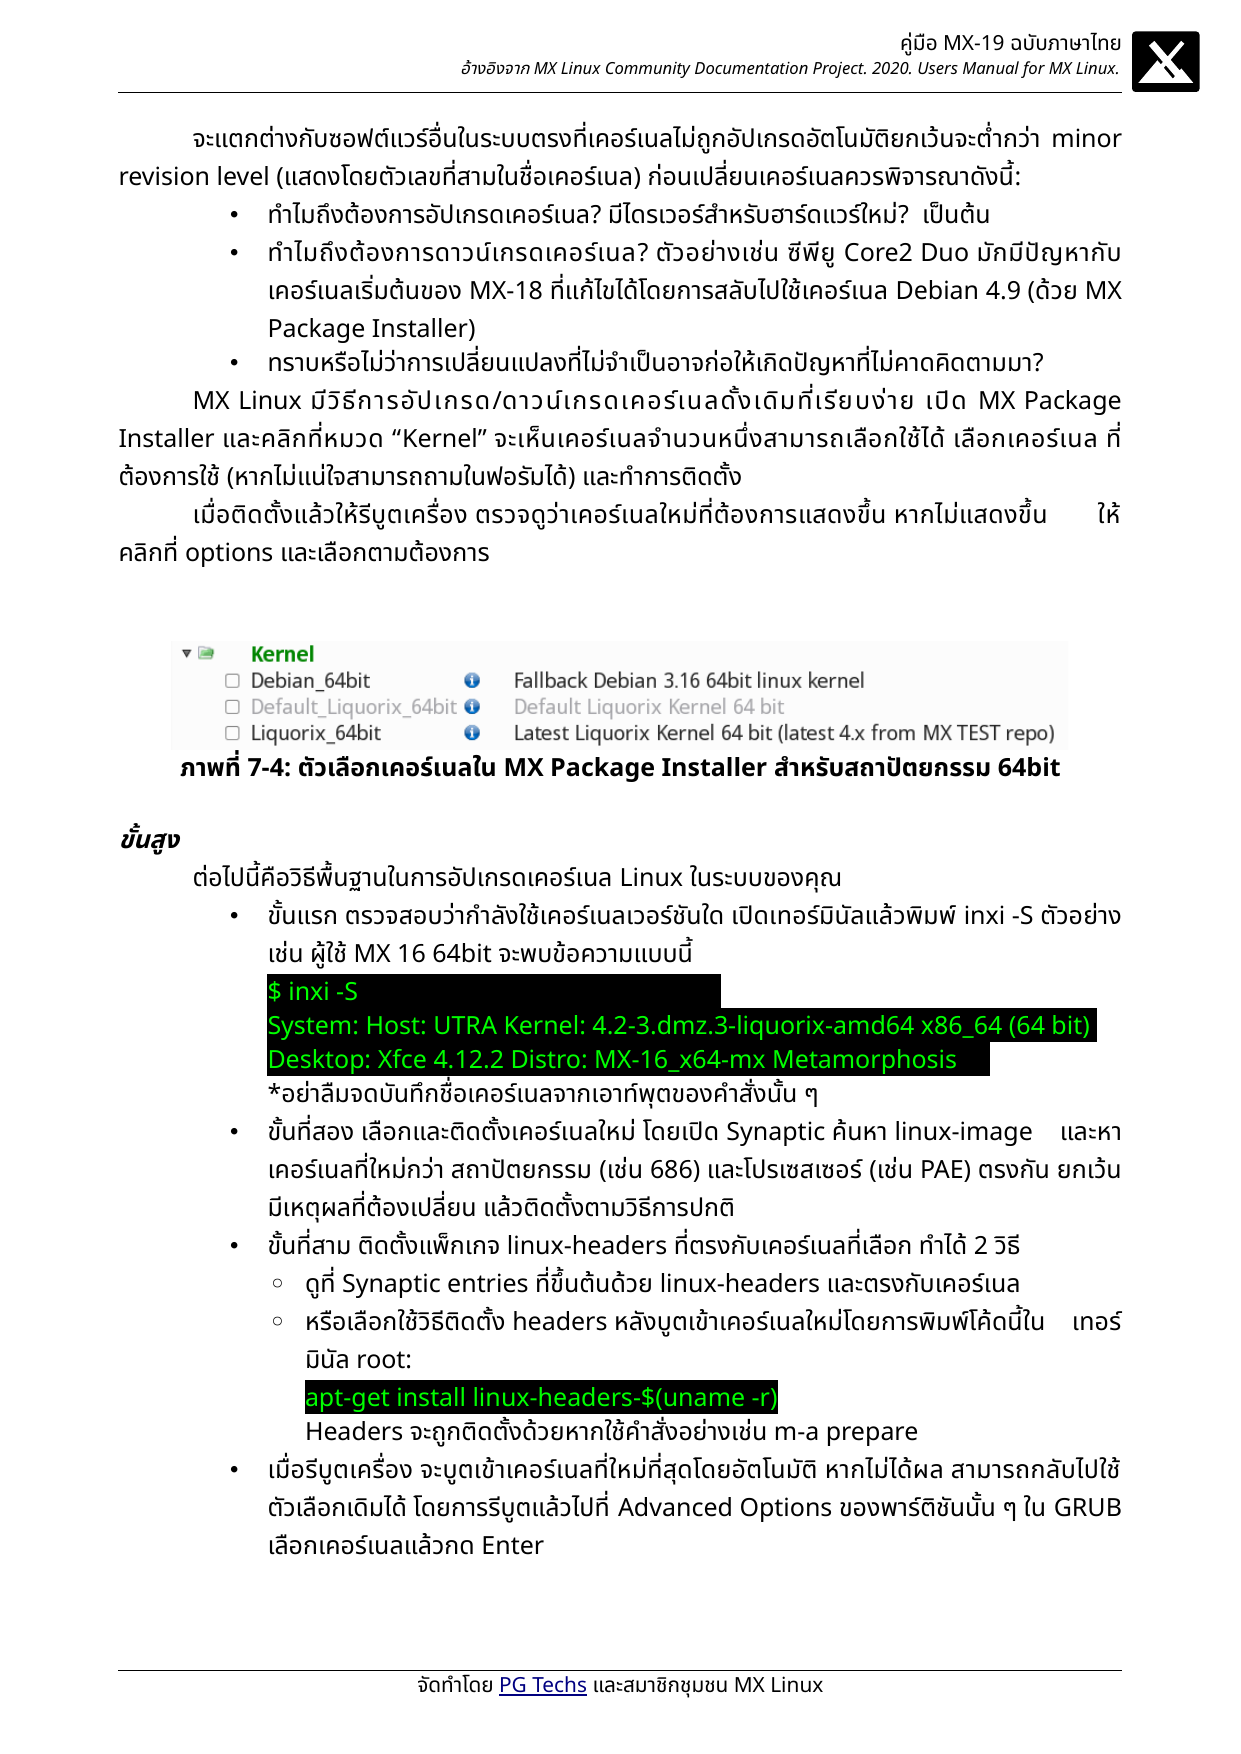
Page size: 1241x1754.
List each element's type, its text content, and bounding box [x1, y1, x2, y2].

list ดูที่ Synaptic entries ที่ขึ้นต้นด้วย linux-headers และตรงกับเคอร์เนล [267, 1266, 1122, 1304]
list *อย่าลืมจดบันทึกชื่อเคอร์เนลจากเอาท์พุตของคำสั่งนั้น ๆ [230, 1076, 1122, 1114]
text จะแตกต่างกับซอฟต์แวร์อื่นในระบบตรงที่เคอร์เนลไม่ถูกอัปเกรดอัตโนมัติยกเว้นจะต่ำกว่า minor revision level (แสดงโดยตัวเลขที่สามในชื่อเคอร์เนล) ก่อนเปลี่ยนเคอร์เนลควรพิจารณาดังนี้: [118, 121, 1122, 197]
text ต่อไปนี้คือวิธีพื้นฐานในการอัปเกรดเคอร์เนล Linux ในระบบของคุณ [118, 859, 1122, 898]
list ทราบหรือไม่ว่าการเปลี่ยนแปลงที่ไม่จำเป็นอาจก่อให้เกิดปัญหาที่ไม่คาดคิดตามมา? [230, 345, 1122, 383]
text MX Linux มีวิธีการอัปเกรด/ดาวน์เกรดเคอร์เนลดั้งเดิมที่เรียบง่าย เปิด MX Package Installer และคลิกที่หมวด “Kernel” จะเห็นเคอร์เนลจำนวนหนึ่งสามารถเลือกใช้ได้ เลือกเคอร์เนล ที่ต้องการใช้ (หากไม่แน่ใจสามารถถามในฟอรัมได้) และทำการติดตั้ง [118, 383, 1122, 497]
list $ inxi -S System: Host: UTRA Kernel: 4.2-3.dmz.3-liquorix-amd64 x86_64 (64 bit) Desktop: Xfce 4.12.2 Distro: MX-16_x64-mx Metamorphosis [230, 974, 1122, 1076]
picture [171, 641, 1069, 750]
list Headers จะถูกติดตั้งด้วยหากใช้คำสั่งอย่างเช่น m-a prepare [267, 1414, 1122, 1452]
list ขั้นแรก ตรวจสอบว่ากำลังใช้เคอร์เนลเวอร์ชันใด เปิดเทอร์มินัลแล้วพิมพ์ inxi -S ตัวอย่างเช่น ผู้ใช้ MX 16 64bit จะพบข้อความแบบนี้ [230, 898, 1122, 974]
text ภาพที่ 7-4: ตัวเลือกเคอร์เนลใน MX Package Installer สำหรับสถาปัตยกรรม 64bit [118, 607, 1122, 788]
list ทำไมถึงต้องการอัปเกรดเคอร์เนล? มีไดรเวอร์สำหรับฮาร์ดแวร์ใหม่? เป็นต้น [230, 197, 1122, 234]
list ขั้นที่สอง เลือกและติดตั้งเคอร์เนลใหม่ โดยเปิด Synaptic ค้นหา linux-image และหาเคอร์เนลที่ใหม่กว่า สถาปัตยกรรม (เช่น 686) และโปรเซสเซอร์ (เช่น PAE) ตรงกัน ยกเว้นมีเหตุผลที่ต้องเปลี่ยน แล้วติดตั้งตามวิธีการปกติ [230, 1114, 1122, 1228]
list เมื่อรีบูตเครื่อง จะบูตเข้าเคอร์เนลที่ใหม่ที่สุดโดยอัตโนมัติ หากไม่ได้ผล สามารถกลับไปใช้ตัวเลือกเดิมได้ โดยการรีบูตแล้วไปที่ Advanced Options ของพาร์ติชันนั้น ๆ ใน GRUB เลือกเคอร์เนลแล้วกด Enter [230, 1452, 1122, 1566]
list ขั้นที่สาม ติดตั้งแพ็กเกจ linux-headers ที่ตรงกับเคอร์เนลที่เลือก ทำได้ 2 วิธี [230, 1228, 1122, 1266]
list ทำไมถึงต้องการดาวน์เกรดเคอร์เนล? ตัวอย่างเช่น ซีพียู Core2 Duo มักมีปัญหากับ เคอร์เนลเริ่มต้นของ MX-18 ที่แก้ไขได้โดยการสลับไปใช้เคอร์เนล Debian 4.9 (ด้วย MX Package Installer) [230, 234, 1122, 345]
text เมื่อติดตั้งแล้วให้รีบูตเครื่อง ตรวจดูว่าเคอร์เนลใหม่ที่ต้องการแสดงขึ้น หากไม่แสดงขึ้น ให้คลิกที่ options และเลือกตามต้องการ [118, 497, 1122, 573]
list apt-get install linux-headers-$(uname -r) [267, 1380, 1122, 1414]
text ขั้นสูง [118, 822, 1122, 859]
list หรือเลือกใช้วิธีติดตั้ง headers หลังบูตเข้าเคอร์เนลใหม่โดยการพิมพ์โค้ดนี้ใน เทอร์มินัล root: [267, 1304, 1122, 1380]
